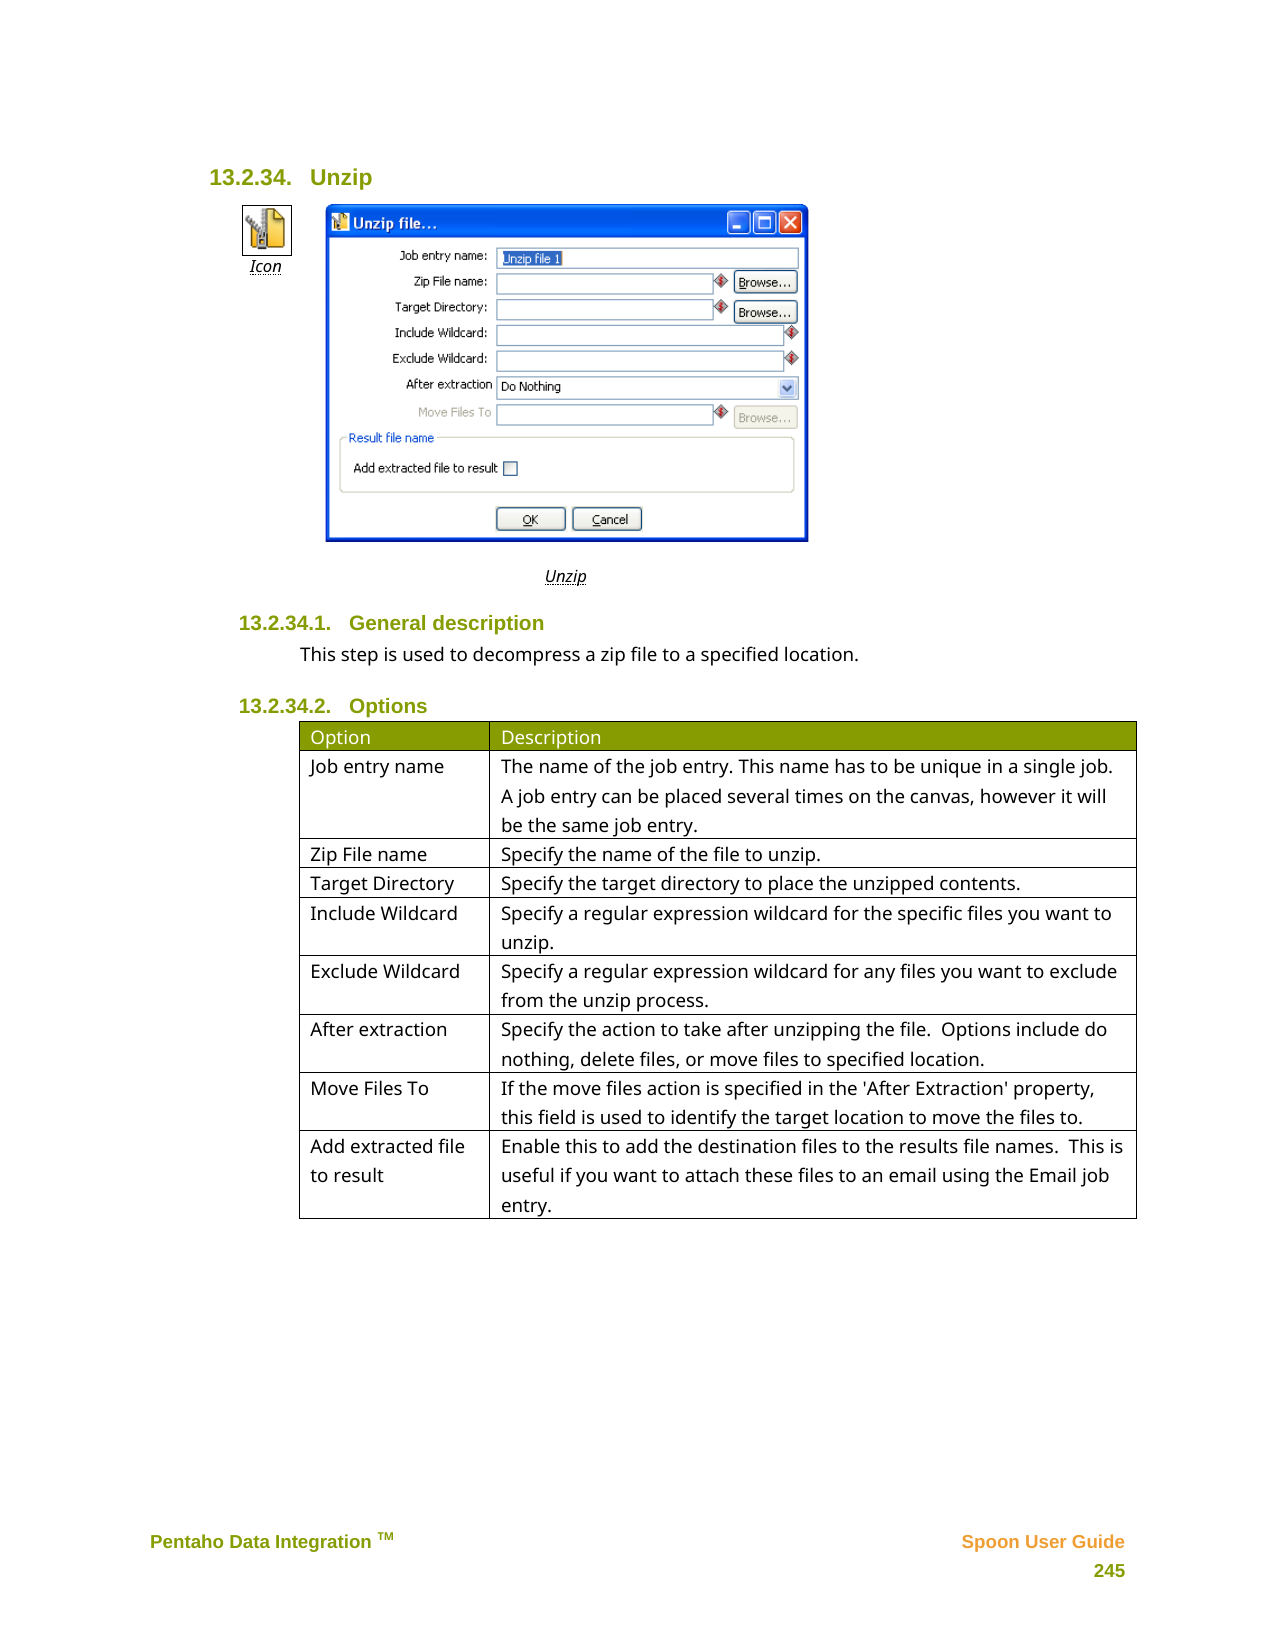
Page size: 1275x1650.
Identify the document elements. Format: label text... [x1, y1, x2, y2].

table_cell Specify the name of the file to unzip. [490, 839, 1136, 867]
table_cell Specify a regular expression wildcard for any files you want to exclude from the unzip process. [490, 956, 1136, 1013]
table_cell Exclude Wildcard [300, 956, 489, 1013]
table_cell Specify the action to take after unzipping the file. Options include do nothing, delete files, or move files to specified location. [490, 1015, 1136, 1072]
subtitle Unzip [209, 157, 1125, 192]
table_cell Move Files To [300, 1073, 489, 1130]
subtitle Options [239, 686, 1125, 721]
table_cell Zip File name [300, 839, 489, 867]
text Unzip [326, 564, 808, 587]
subtitle General description [239, 602, 1125, 637]
table_cell After extraction [300, 1015, 489, 1072]
table_header Description [490, 722, 1136, 750]
table_cell Specify a regular expression wildcard for the specific files you want to unzip. [490, 898, 1136, 955]
table_header Option [300, 722, 489, 750]
table_cell Job entry name [300, 751, 489, 838]
picture [244, 208, 289, 252]
table_cell Add extracted file to result [300, 1131, 489, 1218]
table_cell If the move files action is specified in the 'After Extraction' property, this field is used to identify the target location to move the files to. [490, 1073, 1136, 1130]
table_cell Enable this to add the destination files to the results file names. This is useful if you want to attach these files to an email using the Email job entry. [490, 1131, 1136, 1218]
table_cell Include Wildcard [300, 898, 489, 955]
text Icon [241, 254, 292, 278]
table_cell Specify the target directory to place the unzipped contents. [490, 868, 1136, 897]
picture [325, 204, 809, 542]
text This step is used to decompress a zip file to a specified location. [300, 638, 1125, 667]
table_cell The name of the job entry. This name has to be unique in a single job. A job entry can be placed several times on the canvas, however it will be the same job entry. [490, 751, 1136, 838]
table_cell Target Directory [300, 868, 489, 897]
